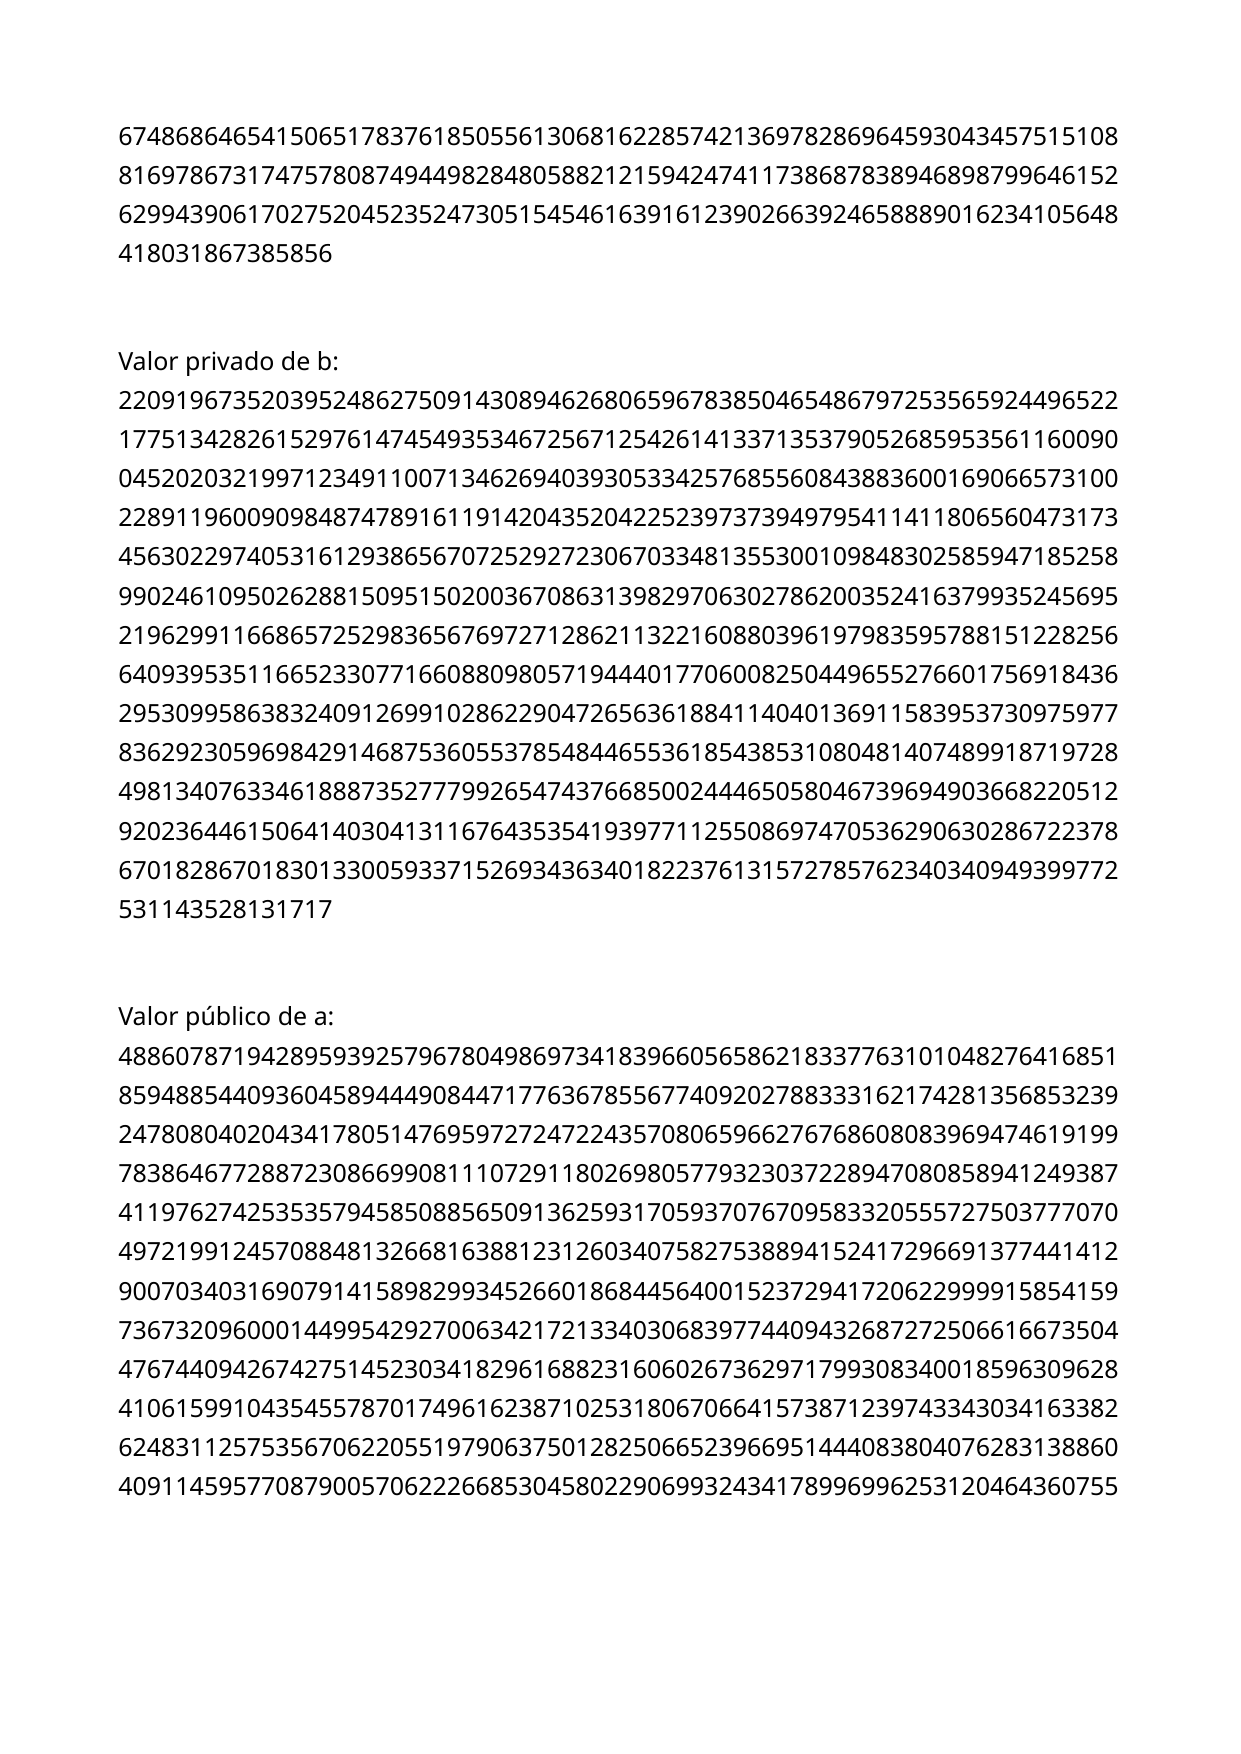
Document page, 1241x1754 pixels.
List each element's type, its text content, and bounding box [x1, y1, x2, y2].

text Valor privado de b: 2209196735203952486275091430894626806596783850465486797253565924496522177513428261529761474549353467256712542614133713537905268595356116009004520203219971234911007134626940393053342576855608438836001690665731002289119600909848747891611914204352042252397373949795411411806560473173456302297405316129386567072529272306703348135530010984830258594718525899024610950262881509515020036708631398297063027862003524163799352456952196299116686572529836567697271286211322160880396197983595788151228256640939535116652330771660880980571944401770600825044965527660175691843629530995863832409126991028622904726563618841140401369115839537309759778362923059698429146875360553785484465536185438531080481407489918719728498134076334618887352777992654743766850024446505804673969490366822051292023644615064140304131167643535419397711255086974705362906302867223786701828670183013300593371526934363401822376131572785762340340949399772531143528131717 [118, 343, 1122, 926]
text 674868646541506517837618505561306816228574213697828696459304345751510881697867317475780874944982848058821215942474117386878389468987996461526299439061702752045235247305154546163916123902663924658889016234105648418031867385856 [118, 118, 1122, 270]
text Valor público de a: 488607871942895939257967804986973418396605658621833776310104827641685185948854409360458944490844717763678556774092027883331621742813568532392478080402043417805147695972724722435708065966276768608083969474619199783864677288723086699081110729118026980577932303722894708085894124938741197627425353579458508856509136259317059370767095833205557275037770704972199124570884813266816388123126034075827538894152417296691377441412900703403169079141589829934526601868445640015237294172062299991585415973673209600014499542927006342172133403068397744094326872725066166735044767440942674275145230341829616882316060267362971799308340018596309628410615991043545578701749616238710253180670664157387123974334303416338262483112575356706220551979063750128250665239669514440838040762831388604091145957708790057062226685304580229069932434178996996253120464360755 [118, 999, 1122, 1503]
